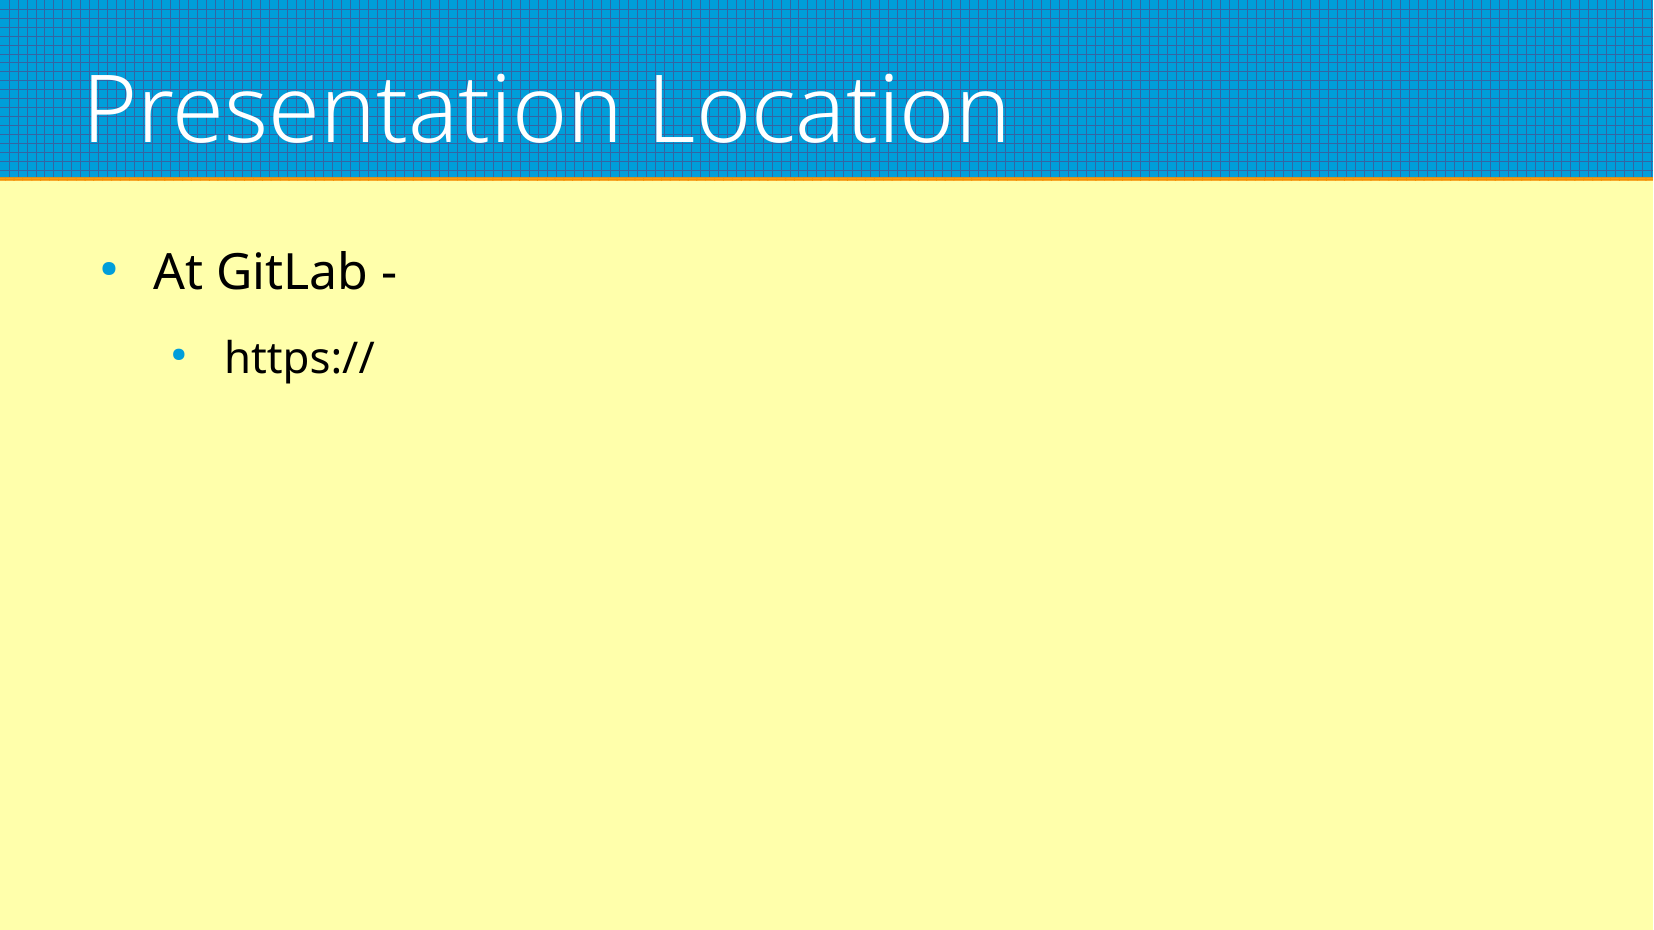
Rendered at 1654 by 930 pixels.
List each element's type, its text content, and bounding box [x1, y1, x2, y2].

title Presentation Location [82, 14, 1571, 171]
list At GitLab - https:// [82, 236, 1562, 810]
